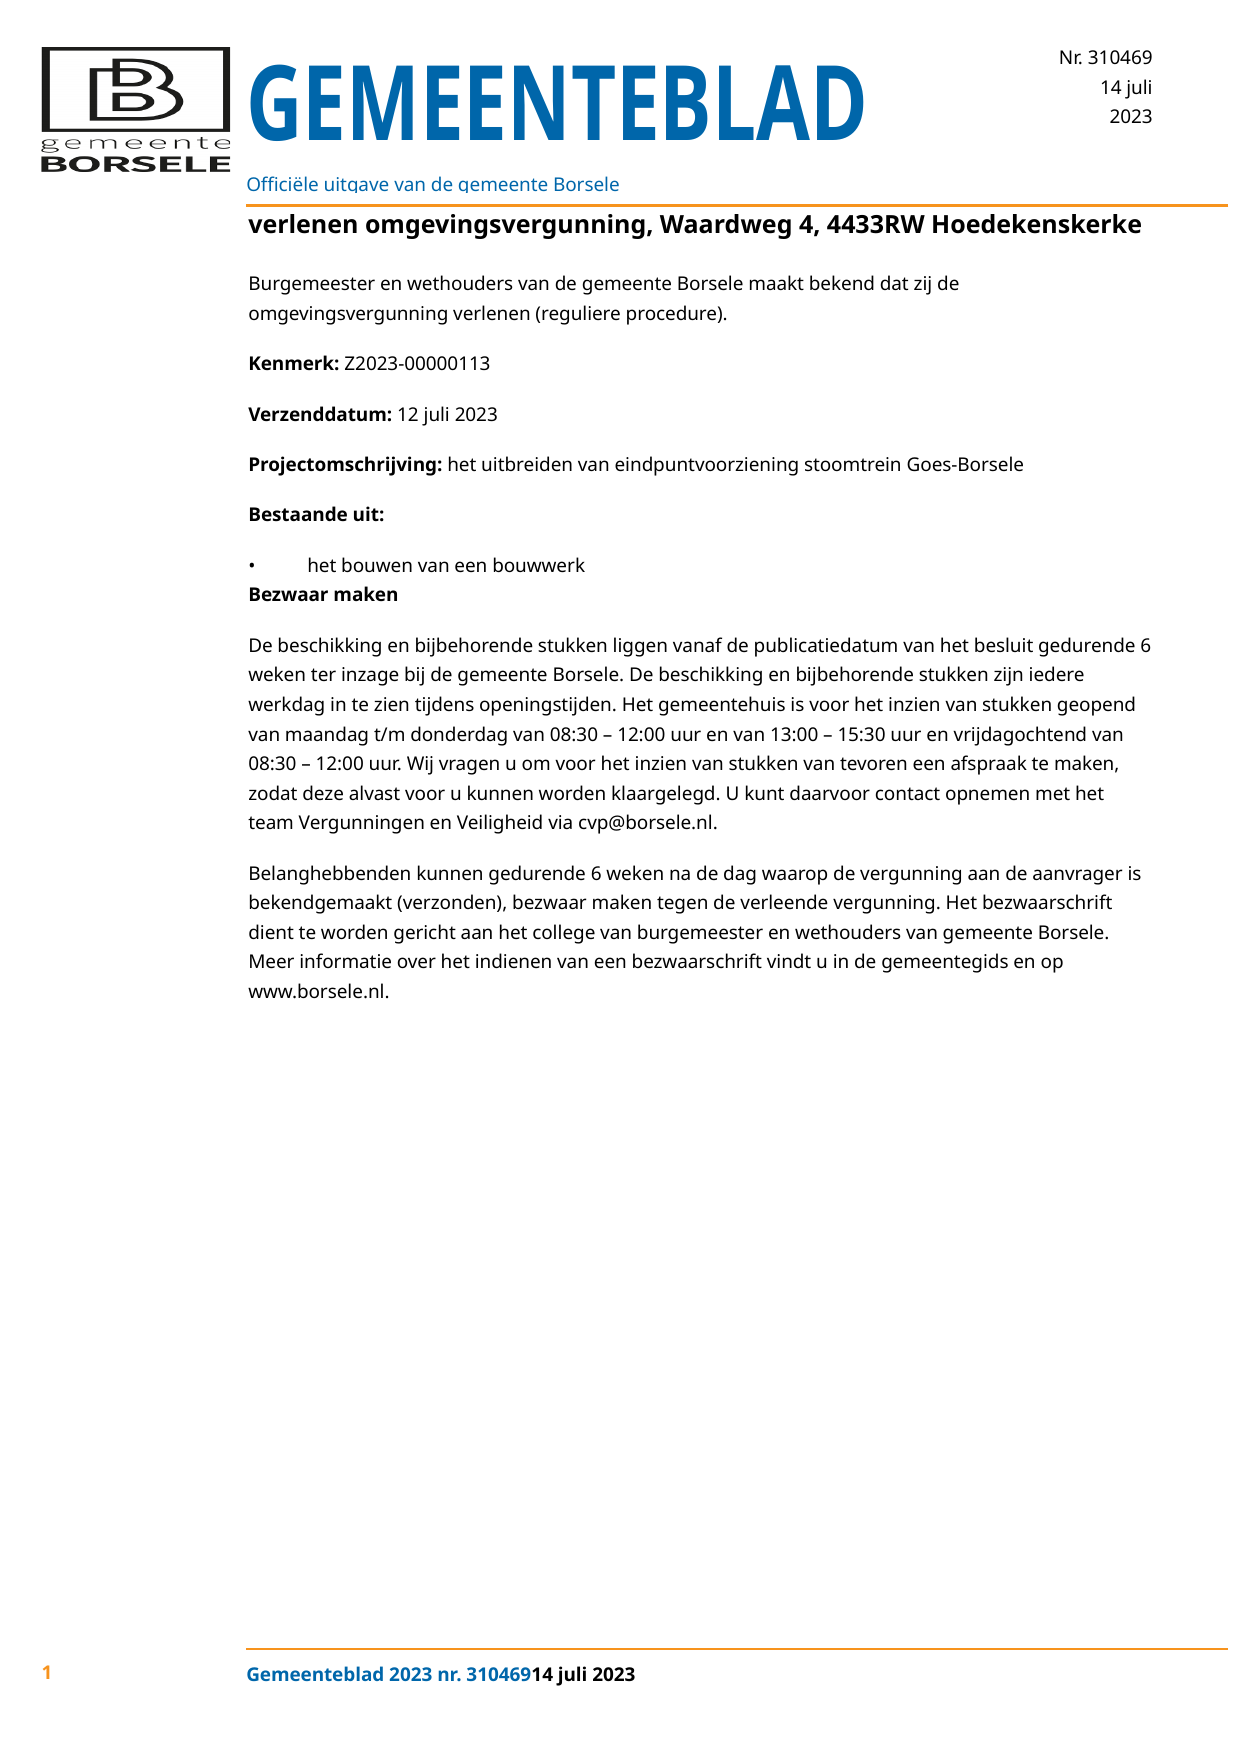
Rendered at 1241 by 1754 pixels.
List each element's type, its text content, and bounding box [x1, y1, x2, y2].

text Verzenddatum: 12 juli 2023 [248, 401, 1152, 426]
text Bestaande uit: [248, 502, 1152, 527]
text verlenen omgevingsvergunning, Waardweg 4, 4433RW Hoedekenskerke [248, 207, 1152, 241]
text De beschikking en bijbehorende stukken liggen vanaf de publicatiedatum van het besluit gedurende 6 weken ter inzage bij de gemeente Borsele. De beschikking en bijbehorende stukken zijn iedere werkdag in te zien tijdens openingstijden. Het gemeentehuis is voor het inzien van stukken geopend van maandag t/m donderdag van 08:30 – 12:00 uur en van 13:00 – 15:30 uur en vrijdagochtend van 08:30 – 12:00 uur. Wij vragen u om voor het inzien van stukken van tevoren een afspraak te maken, zodat deze alvast voor u kunnen worden klaargelegd. U kunt daarvoor contact opnemen met het team Vergunningen en Veiligheid via cvp@borsele.nl. [248, 632, 1152, 835]
text Bezwaar maken [248, 582, 1152, 607]
text Burgemeester en wethouders van de gemeente Borsele maakt bekend dat zij de omgevingsvergunning verlenen (reguliere procedure). [248, 270, 1152, 326]
picture [41, 47, 231, 172]
text Belanghebbenden kunnen gedurende 6 weken na de dag waarop de vergunning aan de aanvrager is bekendgemaakt (verzonden), bezwaar maken tegen de verleende vergunning. Het bezwaarschrift dient te worden gericht aan het college van burgemeester en wethouders van gemeente Borsele. Meer informatie over het indienen van een bezwaarschrift vindt u in de gemeentegids en op www.borsele.nl. [248, 860, 1152, 1004]
list het bouwen van een bouwwerk [248, 552, 1152, 578]
text Kenmerk: Z2023-00000113 [248, 350, 1152, 376]
text Projectomschrijving: het uitbreiden van eindpuntvoorziening stoomtrein Goes-Borsele [248, 451, 1152, 477]
